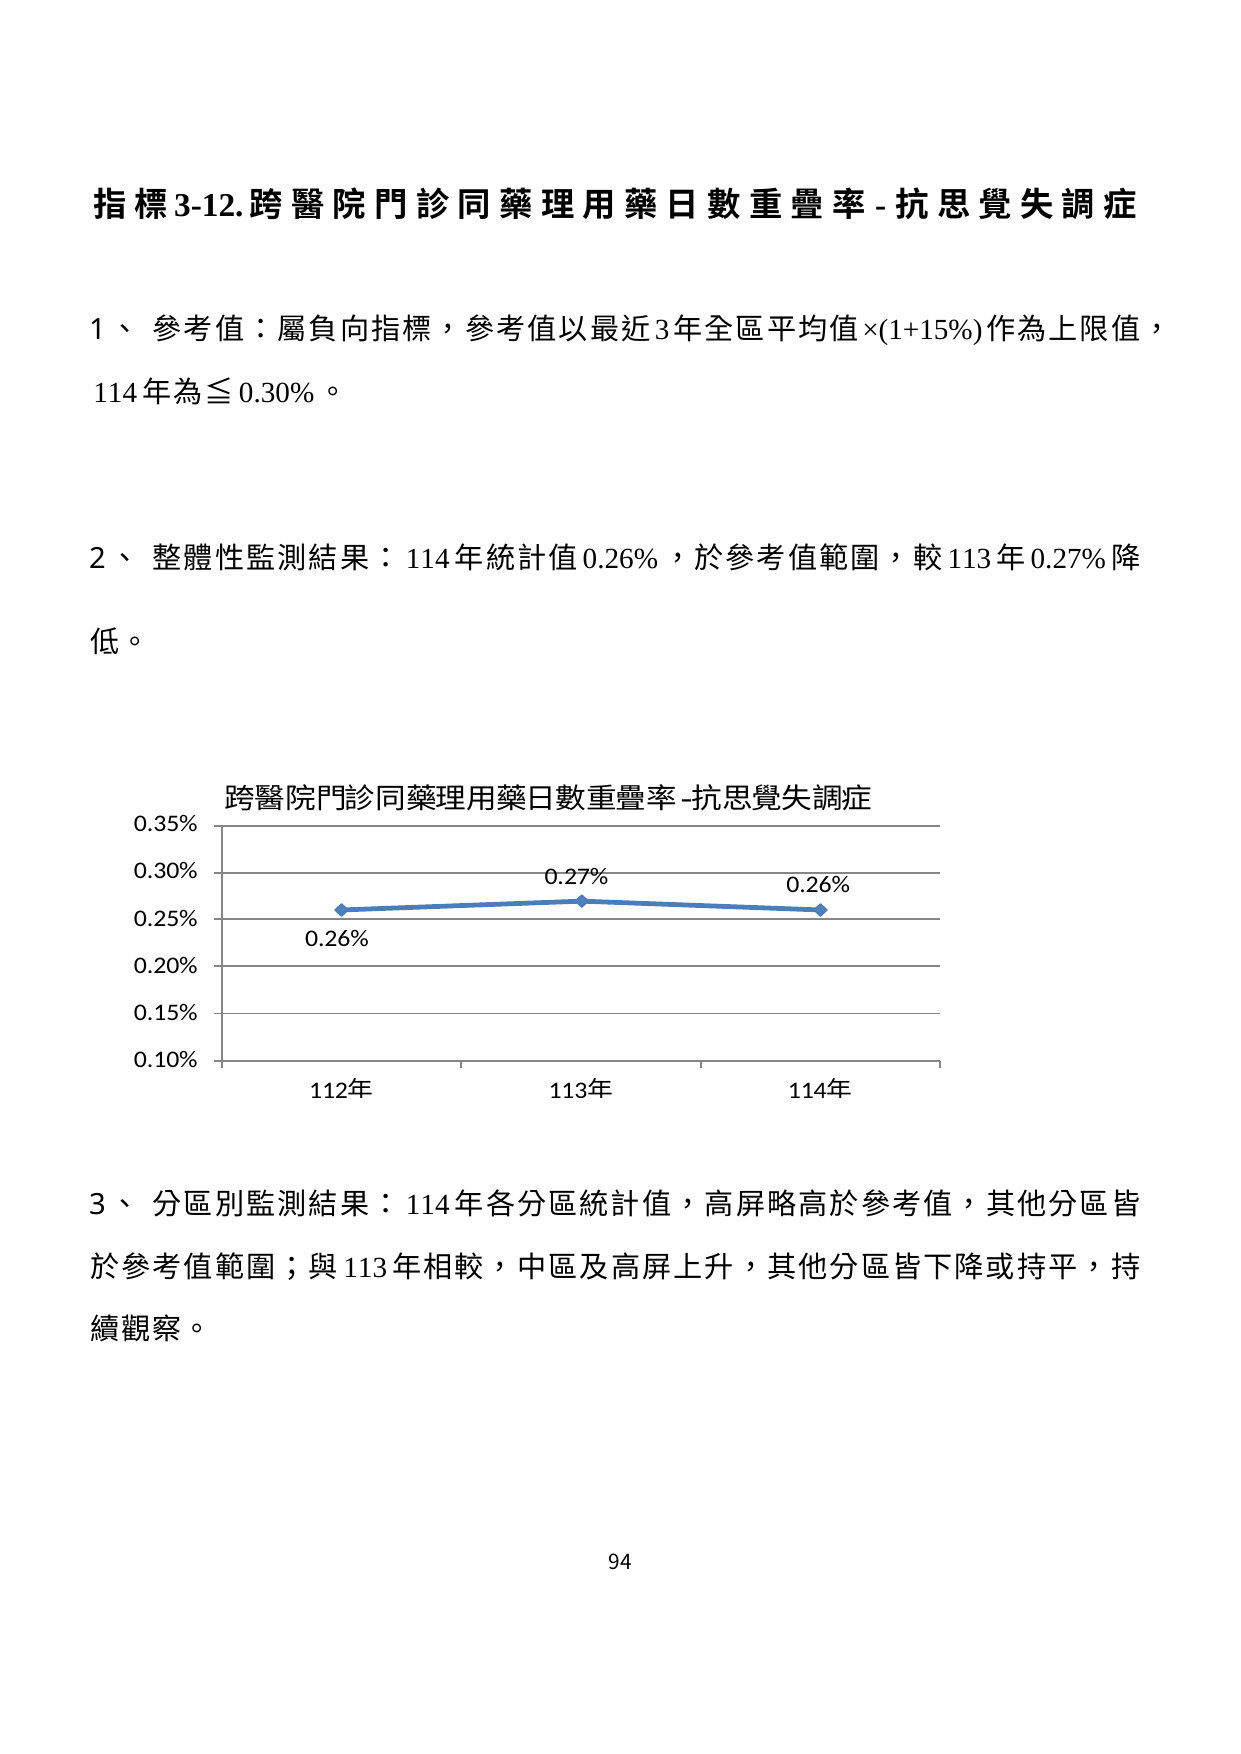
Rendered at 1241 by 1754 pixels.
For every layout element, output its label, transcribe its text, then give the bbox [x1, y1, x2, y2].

list 分區別監測結果：114年各分區統計值，高屏略高於參考值，其他分區皆於參考值範圍；與113年相較，中區及高屏上升，其他分區皆下降或持平，持續觀察。 [89, 1160, 1145, 1348]
text 指標3-12.跨醫院門診同藥理用藥日數重疊率-抗思覺失調症 [89, 160, 1151, 285]
list 整體性監測結果：114年統計值0.26%，於參考值範圍，較113年0.27%降低。 [89, 473, 1145, 660]
list 參考值：屬負向指標，參考值以最近3年全區平均值×(1+15%)作為上限值，114年為≦0.30%。 [89, 285, 1145, 473]
